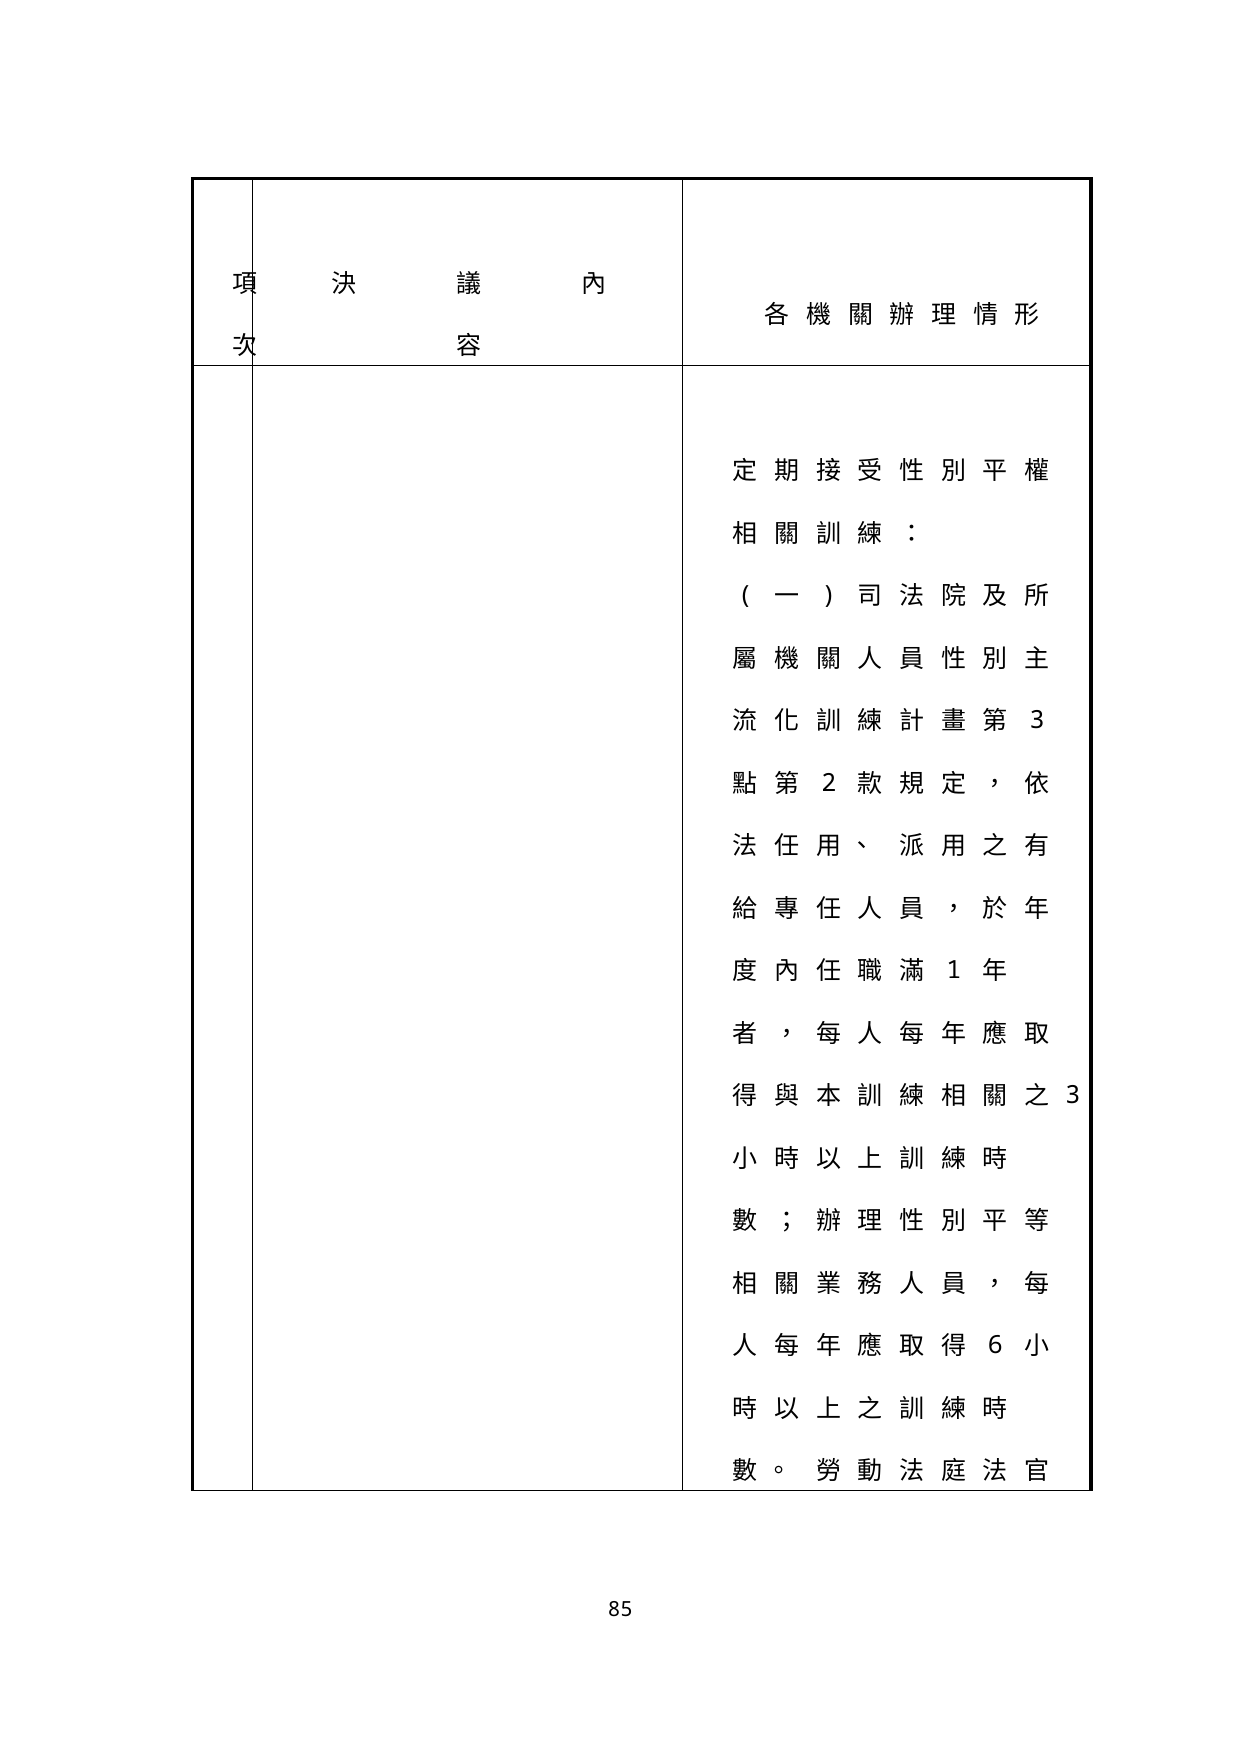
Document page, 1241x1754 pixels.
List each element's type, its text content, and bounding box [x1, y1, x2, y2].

table_header 決 議 內 容 [253, 180, 682, 365]
table_header 各機關辦理情形 [683, 180, 1089, 365]
table_cell 23. [194, 366, 252, 1490]
table_cell 定期接受性別平權相關訓練： (一)司法院及所屬機關人員性別主流化訓練計畫第3點第2款規定，依法任用、派用之有給專任人員，於年度內任職滿1年者，每人每年應取得與本訓練相關之3小時以上訓練時數；辦理性別平等相關業務人員，每人每年應取得6小時以上之訓練時數。勞動法庭法官 [683, 366, 1089, 1490]
table_header 項次 [194, 180, 252, 365]
table_cell [253, 366, 682, 1490]
